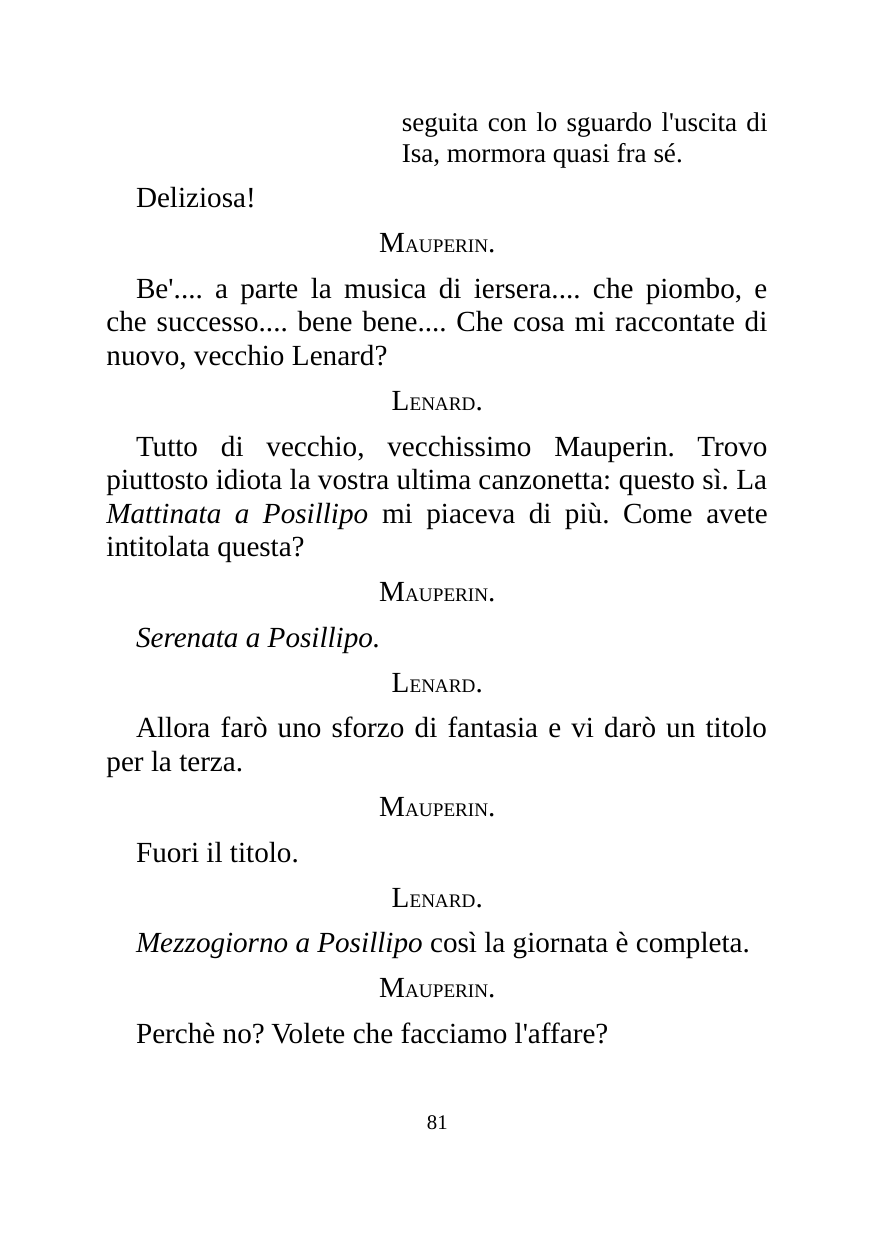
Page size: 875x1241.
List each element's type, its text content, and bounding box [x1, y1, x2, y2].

text Serenata a Posillipo. [106, 620, 768, 653]
text Deliziosa! [106, 180, 768, 214]
text Allora farò uno sforzo di fantasia e vi darò un titolo per la terza. [106, 711, 768, 778]
text Mauperin. [106, 789, 768, 823]
text Lenard. [106, 665, 768, 699]
text Mauperin. [106, 971, 768, 1004]
text Mauperin. [106, 574, 768, 608]
text Lenard. [106, 880, 768, 913]
text seguita con lo sguardo l'uscita di Isa, mormora quasi fra sé. [402, 106, 768, 168]
text Fuori il titolo. [106, 835, 768, 868]
text Lenard. [106, 383, 768, 417]
text Be'.... a parte la musica di iersera.... che piombo, e che successo.... bene bene.... Che cosa mi raccontate di nuovo, vecchio Lenard? [106, 271, 768, 372]
text Perchè no? Volete che facciamo l'affare? [106, 1016, 768, 1049]
text Mezzogiorno a Posillipo così la giornata è completa. [106, 925, 768, 959]
text Tutto di vecchio, vecchissimo Mauperin. Trovo piuttosto idiota la vostra ultima canzonetta: questo sì. La Mattinata a Posillipo mi piaceva di più. Come avete intitolata questa? [106, 429, 768, 563]
text Mauperin. [106, 226, 768, 259]
